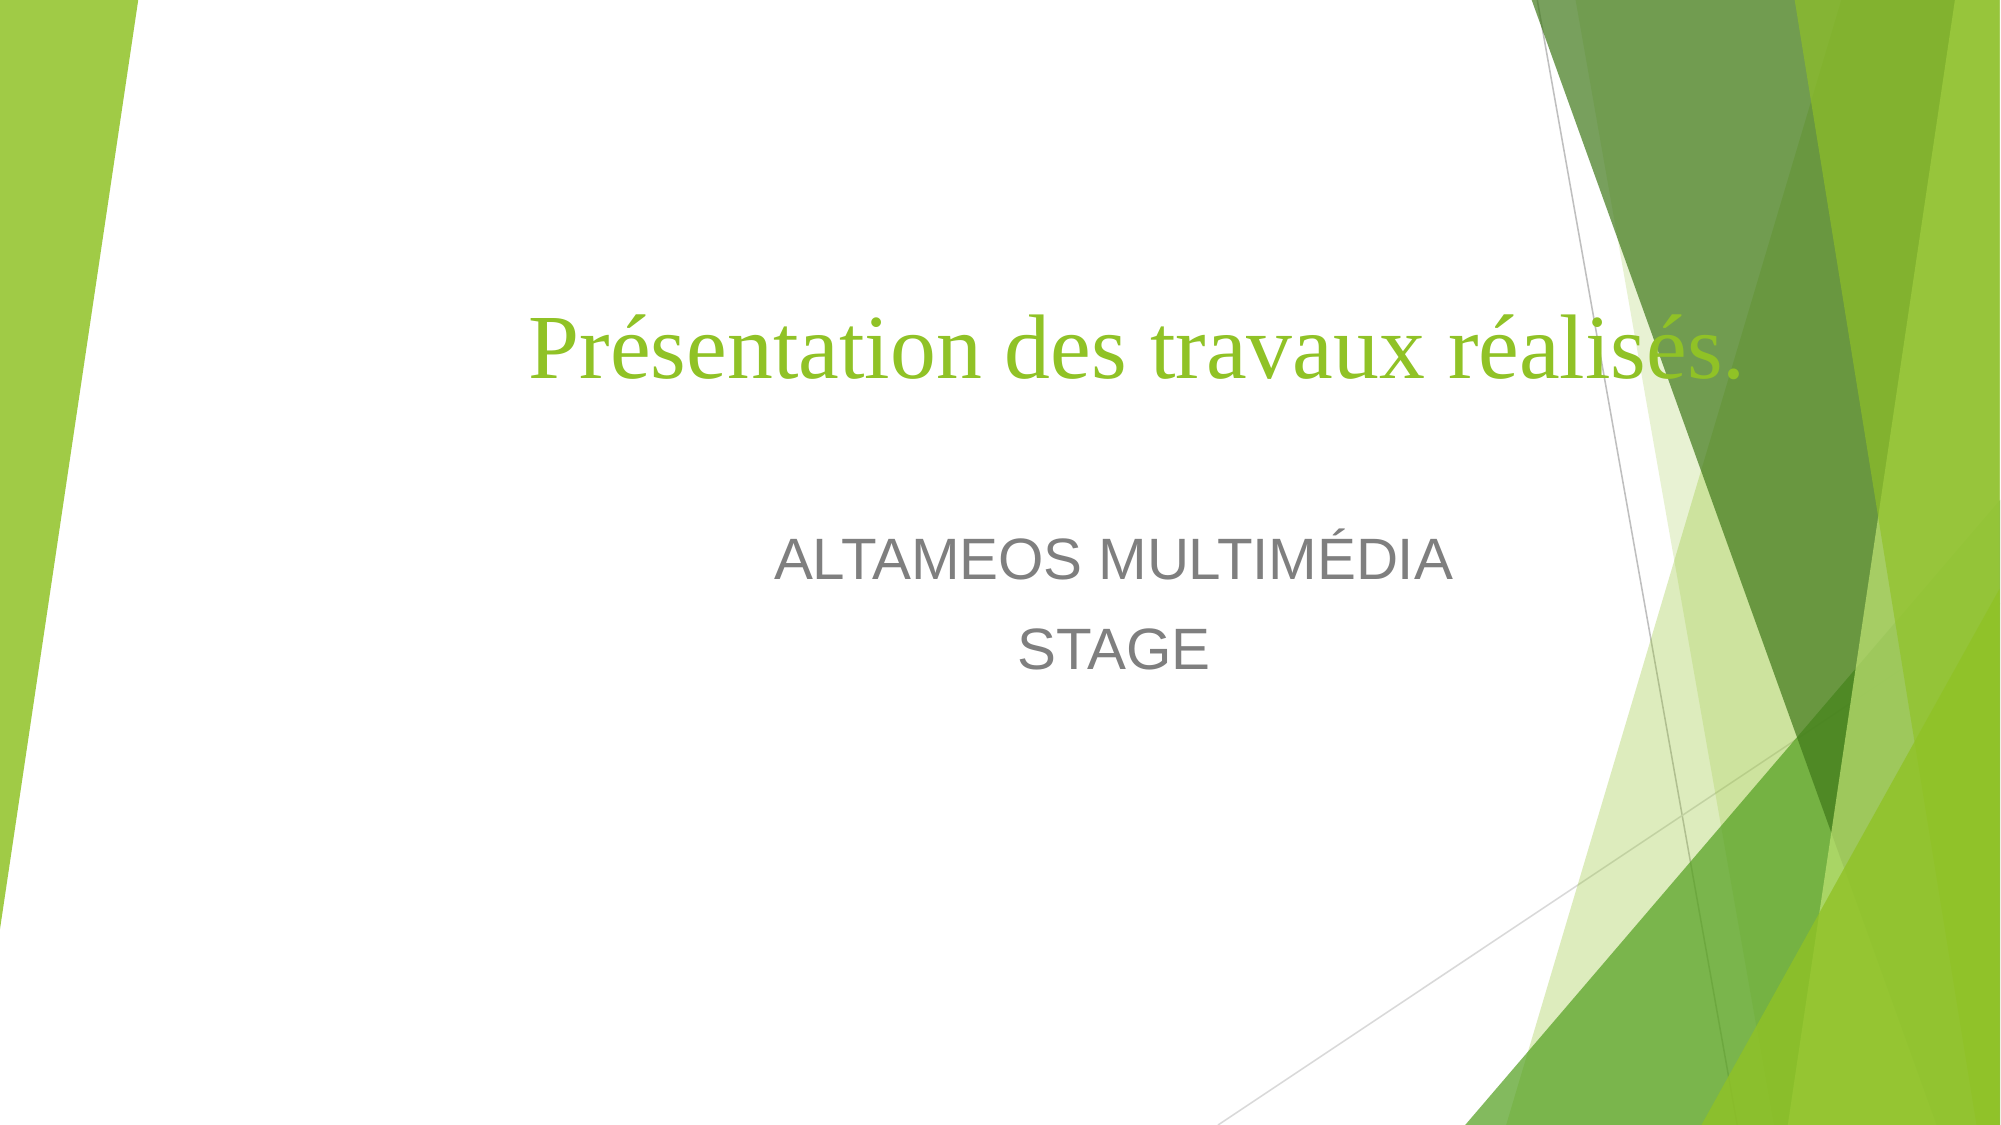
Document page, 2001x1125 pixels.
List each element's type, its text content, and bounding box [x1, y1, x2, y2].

title Présentation des travaux réalisés. [407, 169, 1870, 405]
subtitle ALTAMEOS MULTIMÉDIA STAGE [382, 513, 1846, 749]
